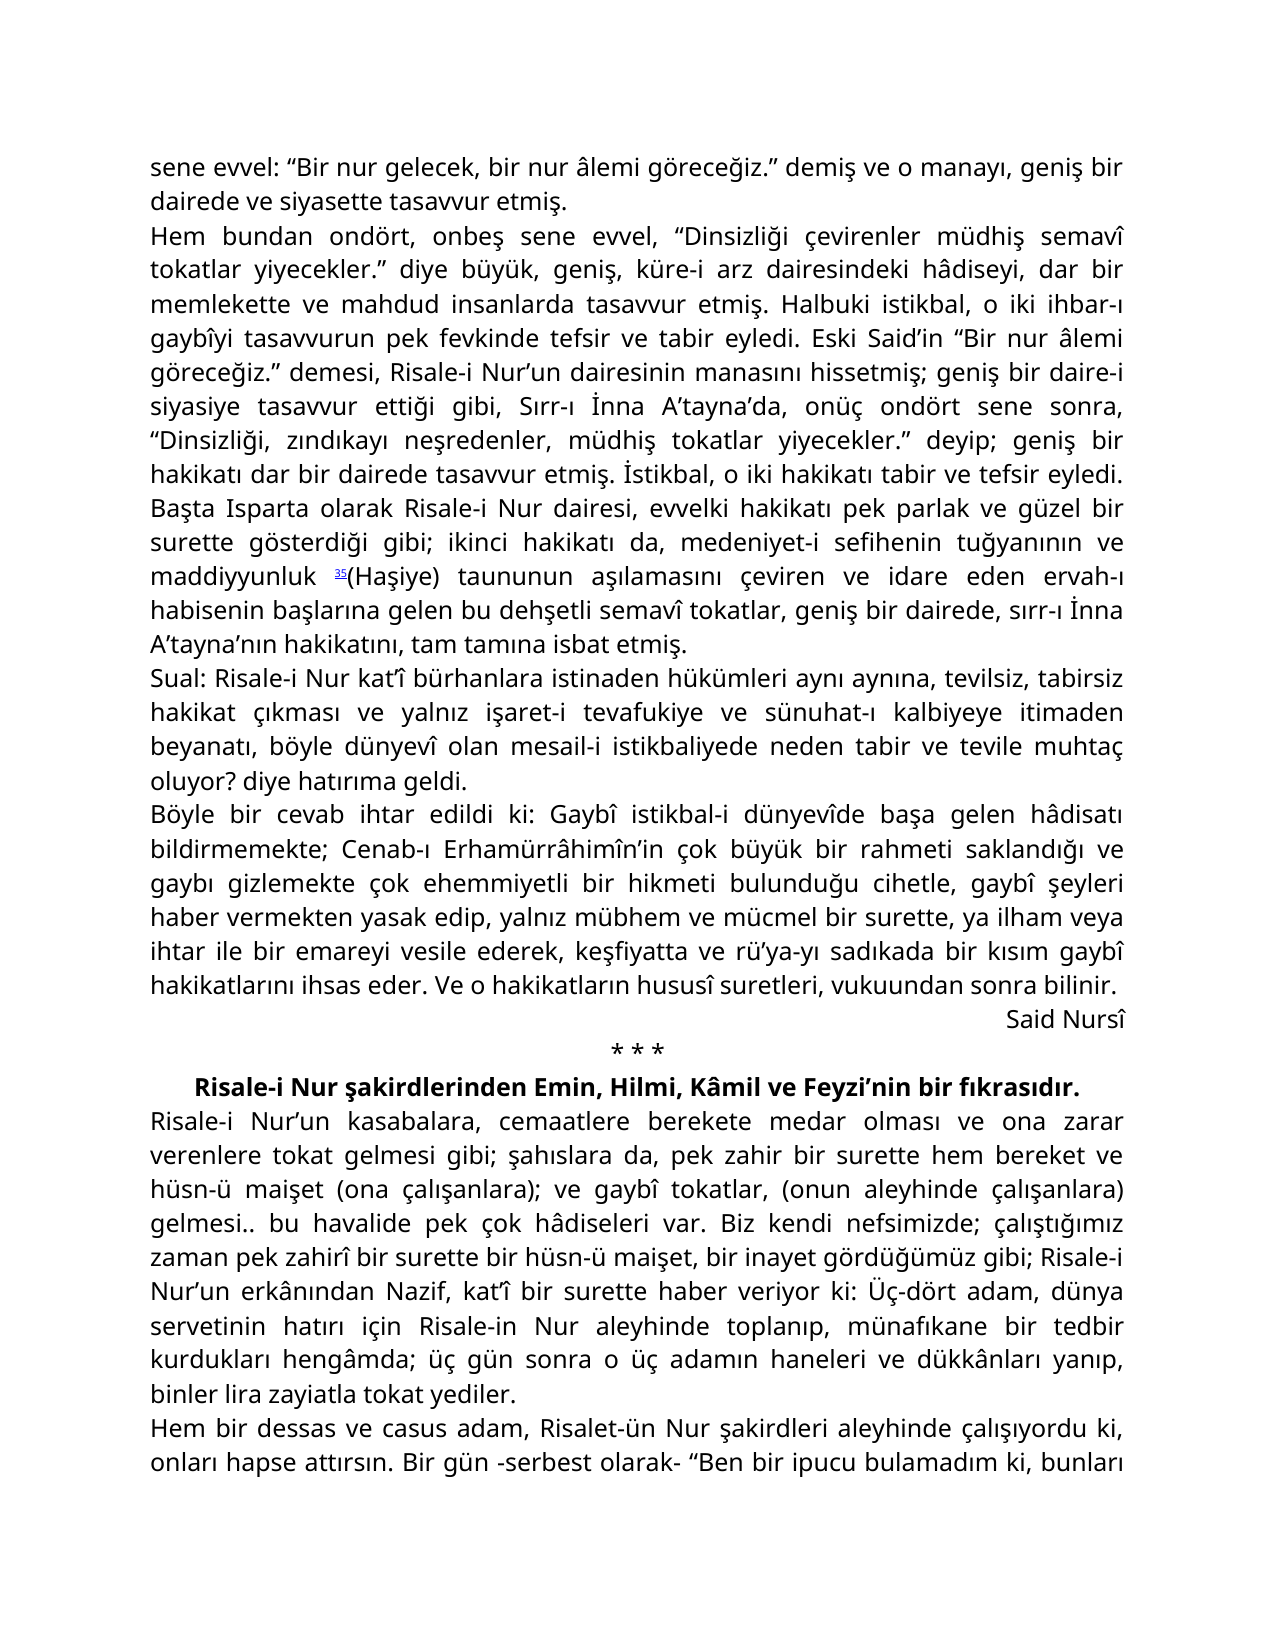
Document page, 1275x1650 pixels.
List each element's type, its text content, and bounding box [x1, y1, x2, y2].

text Böyle bir cevab ihtar edildi ki: Gaybî istikbal-i dünyevîde başa gelen hâdisatı bildirmemekte; Cenab-ı Erhamürrâhimîn’in çok büyük bir rahmeti saklandığı ve gaybı gizlemekte çok ehemmiyetli bir hikmeti bulunduğu cihetle, gaybî şeyleri haber vermekten yasak edip, yalnız mübhem ve mücmel bir surette, ya ilham veya ihtar ile bir emareyi vesile ederek, keşfiyatta ve rü’ya-yı sadıkada bir kısım gaybî hakikatlarını ihsas eder. Ve o hakikatların hususî suretleri, vukuundan sonra bilinir. [150, 797, 1125, 1002]
text Hem bir dessas ve casus adam, Risalet-ün Nur şakirdleri aleyhinde çalışıyordu ki, onları hapse attırsın. Bir gün -serbest olarak- “Ben bir ipucu bulamadım ki, bunları [150, 1410, 1125, 1478]
text Said Nursî [150, 1002, 1125, 1036]
text Hem bundan ondört, onbeş sene evvel, “Dinsizliği çevirenler müdhiş semavî tokatlar yiyecekler.” diye büyük, geniş, küre-i arz dairesindeki hâdiseyi, dar bir memlekette ve mahdud insanlarda tasavvur etmiş. Halbuki istikbal, o iki ihbar-ı gaybîyi tasavvurun pek fevkinde tefsir ve tabir eyledi. Eski Said’in “Bir nur âlemi göreceğiz.” demesi, Risale-i Nur’un dairesinin manasını hissetmiş; geniş bir daire-i siyasiye tasavvur ettiği gibi, Sırr-ı İnna A’tayna’da, onüç ondört sene sonra, “Dinsizliği, zındıkayı neşredenler, müdhiş tokatlar yiyecekler.” deyip; geniş bir hakikatı dar bir dairede tasavvur etmiş. İstikbal, o iki hakikatı tabir ve tefsir eyledi. Başta Isparta olarak Risale-i Nur dairesi, evvelki hakikatı pek parlak ve güzel bir surette gösterdiği gibi; ikinci hakikatı da, medeniyet-i sefihenin tuğyanının ve maddiyyunluk 35(Haşiye) taununun aşılamasını çeviren ve idare eden ervah-ı habisenin başlarına gelen bu dehşetli semavî tokatlar, geniş bir dairede, sırr-ı İnna A’tayna’nın hakikatını, tam tamına isbat etmiş. [150, 218, 1125, 661]
subtitle Risale-i Nur şakirdlerinden Emin, Hilmi, Kâmil ve Feyzi’nin bir fıkrasıdır. [150, 1070, 1125, 1104]
text Sual: Risale-i Nur kat’î bürhanlara istinaden hükümleri aynı aynına, tevilsiz, tabirsiz hakikat çıkması ve yalnız işaret-i tevafukiye ve sünuhat-ı kalbiyeye itimaden beyanatı, böyle dünyevî olan mesail-i istikbaliyede neden tabir ve tevile muhtaç oluyor? diye hatırıma geldi. [150, 661, 1125, 797]
text Risale-i Nur’un kasabalara, cemaatlere berekete medar olması ve ona zarar verenlere tokat gelmesi gibi; şahıslara da, pek zahir bir surette hem bereket ve hüsn-ü maişet (ona çalışanlara); ve gaybî tokatlar, (onun aleyhinde çalışanlara) gelmesi.. bu havalide pek çok hâdiseleri var. Biz kendi nefsimizde; çalıştığımız zaman pek zahirî bir surette bir hüsn-ü maişet, bir inayet gördüğümüz gibi; Risale-i Nur’un erkânından Nazif, kat’î bir surette haber veriyor ki: Üç-dört adam, dünya servetinin hatırı için Risale-in Nur aleyhinde toplanıp, münafıkane bir tedbir kurdukları hengâmda; üç gün sonra o üç adamın haneleri ve dükkânları yanıp, binler lira zayiatla tokat yediler. [150, 1104, 1125, 1410]
text sene evvel: “Bir nur gelecek, bir nur âlemi göreceğiz.” demiş ve o manayı, geniş bir dairede ve siyasette tasavvur etmiş. [150, 150, 1125, 218]
text * * * [150, 1036, 1125, 1070]
